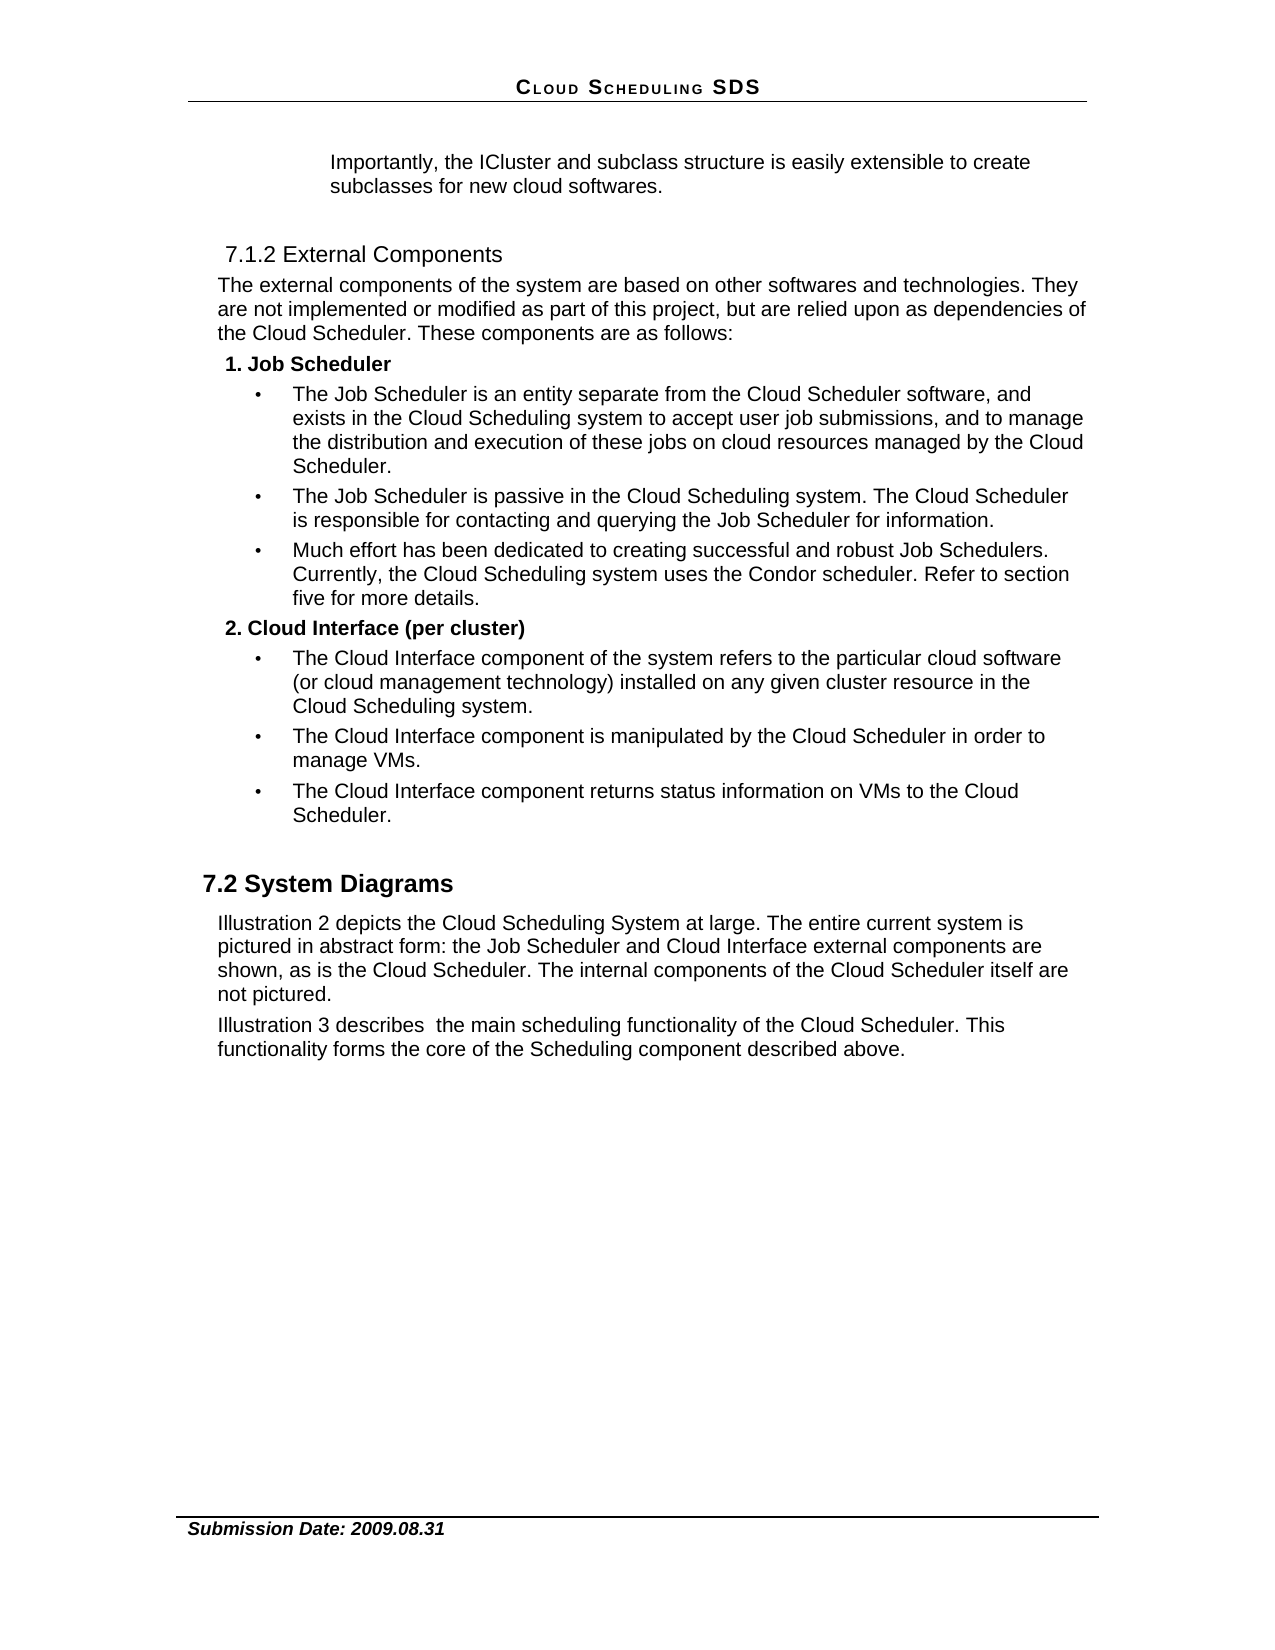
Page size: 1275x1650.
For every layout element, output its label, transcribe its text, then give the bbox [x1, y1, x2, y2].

text Illustration 3 describes the main scheduling functionality of the Cloud Scheduler. This functionality forms the core of the Scheduling component described above. [217, 1012, 1087, 1060]
list The Cloud Interface component is manipulated by the Cloud Scheduler in order to manage VMs. [255, 724, 1087, 772]
text The external components of the system are based on other softwares and technologies. They are not implemented or modified as part of this project, but are relied upon as dependencies of the Cloud Scheduler. These components are as follows: [217, 273, 1087, 345]
subtitle System Diagrams [202, 869, 1087, 898]
list The Cloud Interface component returns status information on VMs to the Cloud Scheduler. [255, 778, 1087, 826]
list Job Scheduler [225, 351, 1087, 375]
text Illustration 2 depicts the Cloud Scheduling System at large. The entire current system is pictured in abstract form: the Job Scheduler and Cloud Interface external components are shown, as is the Cloud Scheduler. The internal components of the Cloud Scheduler itself are not pictured. [217, 910, 1087, 1006]
list The Cloud Interface component of the system refers to the particular cloud software (or cloud management technology) installed on any given cluster resource in the Cloud Scheduling system. [255, 646, 1087, 718]
subtitle External Components [225, 241, 1087, 267]
list Cloud Interface (per cluster) [225, 616, 1087, 640]
list The Job Scheduler is passive in the Cloud Scheduling system. The Cloud Scheduler is responsible for contacting and querying the Job Scheduler for information. [255, 484, 1087, 532]
list The Job Scheduler is an entity separate from the Cloud Scheduler software, and exists in the Cloud Scheduling system to accept user job submissions, and to manage the distribution and execution of these jobs on cloud resources managed by the Cloud Scheduler. [255, 382, 1087, 477]
list Much effort has been dedicated to creating successful and robust Job Schedulers. Currently, the Cloud Scheduling system uses the Condor scheduler. Refer to section five for more details. [255, 538, 1087, 610]
list Importantly, the ICluster and subclass structure is easily extensible to create subclasses for new cloud softwares. [292, 150, 1087, 198]
